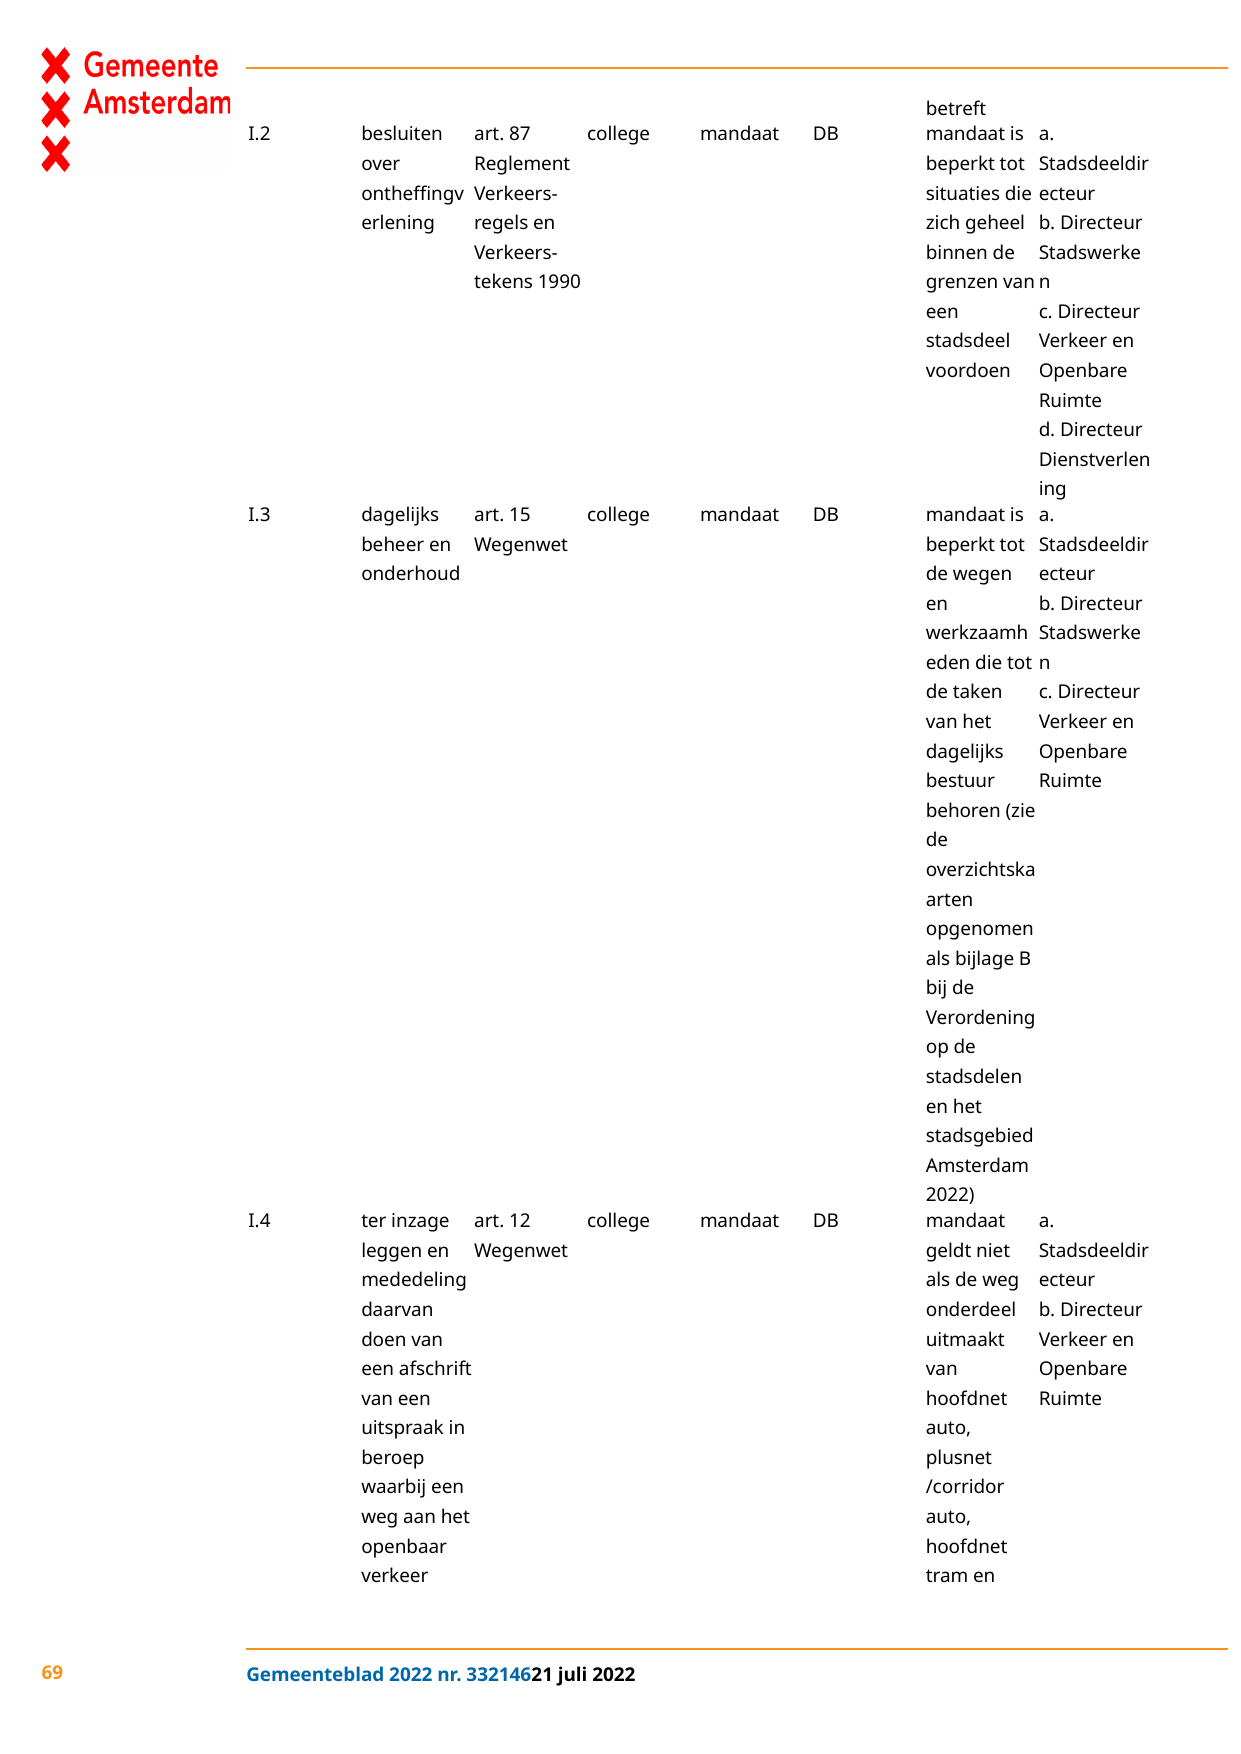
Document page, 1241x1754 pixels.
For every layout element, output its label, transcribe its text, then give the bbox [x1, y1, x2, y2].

table_cell I.2 [248, 121, 361, 501]
table_cell dagelijks beheer en onderhoud [361, 501, 474, 1207]
table_cell mandaat [700, 121, 813, 501]
table_cell a. Stadsdeeldirecteur b. Directeur Stadswerken c. Directeur Verkeer en Openbare Ruimte d. Directeur Dienstverlening [1039, 121, 1152, 501]
table_cell I.3 [248, 501, 361, 1207]
table_cell [700, 95, 813, 121]
table_cell [813, 95, 926, 121]
table_cell [361, 95, 474, 121]
table_cell art. 15 Wegenwet [474, 501, 587, 1207]
table_cell DB [813, 1208, 926, 1588]
table_cell college [587, 1208, 700, 1588]
table_cell college [587, 501, 700, 1207]
table_cell mandaat [700, 501, 813, 1207]
table_cell mandaat is beperkt tot situaties die zich geheel binnen de grenzen van een stadsdeel voordoen [926, 121, 1038, 501]
table_cell art. 12 Wegenwet [474, 1208, 587, 1588]
table_cell mandaat is beperkt tot de wegen en werkzaamheden die tot de taken van het dagelijks bestuur behoren (zie de overzichtskaarten opgenomen als bijlage B bij de Verordening op de stadsdelen en het stadsgebied Amsterdam 2022) [926, 501, 1038, 1207]
table_cell DB [813, 501, 926, 1207]
table_cell [474, 95, 587, 121]
picture [41, 47, 231, 172]
table_cell art. 87 Reglement Verkeers-regels en Verkeers-tekens 1990 [474, 121, 587, 501]
table_cell besluiten over ontheffingverlening [361, 121, 474, 501]
table_cell college [587, 121, 700, 501]
table_cell [248, 95, 361, 121]
table_cell mandaat geldt niet als de weg onderdeel uitmaakt van hoofdnet auto, plusnet /corridor auto, hoofdnet tram en [926, 1208, 1038, 1588]
table_cell mandaat [700, 1208, 813, 1588]
table_cell ter inzage leggen en mededeling daarvan doen van een afschrift van een uitspraak in beroep waarbij een weg aan het openbaar verkeer [361, 1208, 474, 1588]
table_cell betreft [926, 95, 1038, 121]
table_cell I.4 [248, 1208, 361, 1588]
table_cell a. Stadsdeeldirecteur b. Directeur Stadswerken c. Directeur Verkeer en Openbare Ruimte [1039, 501, 1152, 1207]
table_cell [1039, 95, 1152, 121]
table_cell a. Stadsdeeldirecteur b. Directeur Verkeer en Openbare Ruimte [1039, 1208, 1152, 1588]
table_cell DB [813, 121, 926, 501]
table_cell [587, 95, 700, 121]
